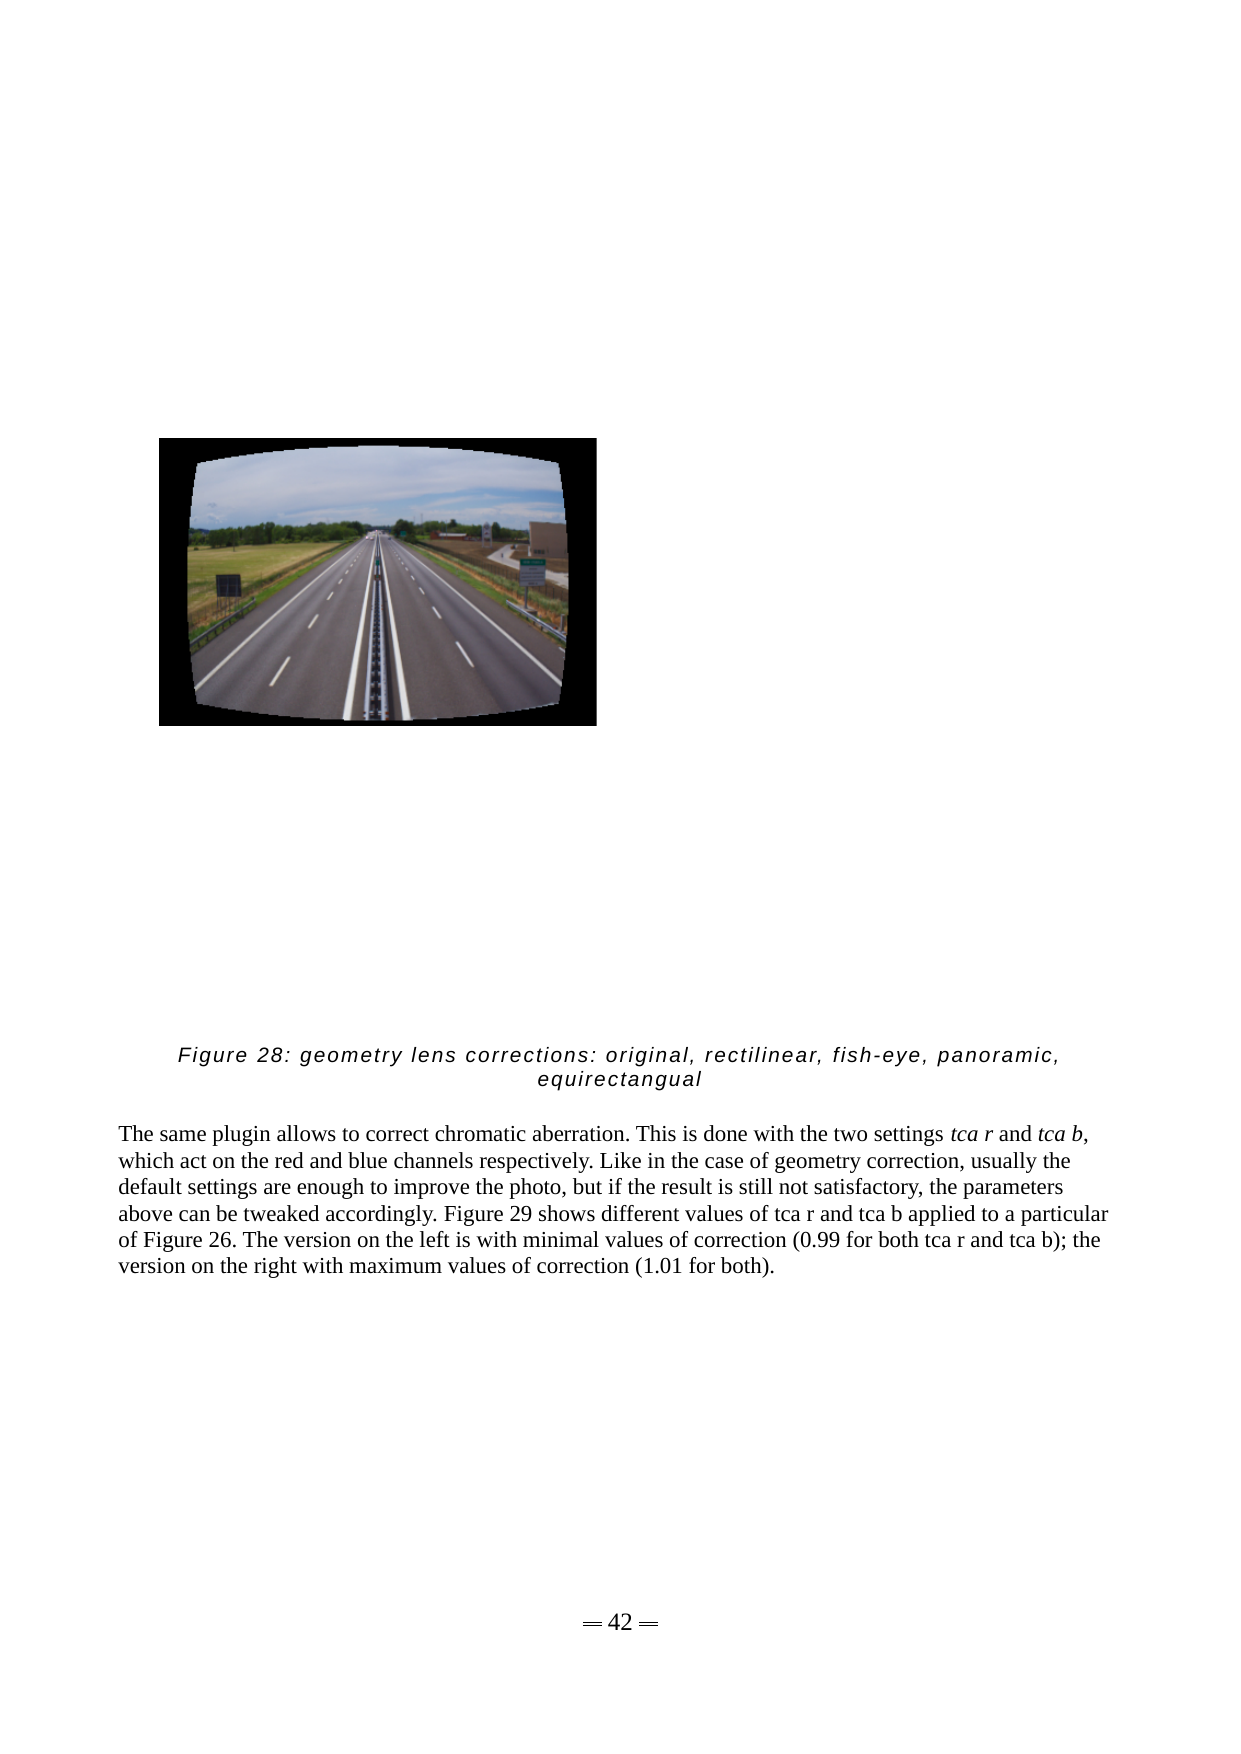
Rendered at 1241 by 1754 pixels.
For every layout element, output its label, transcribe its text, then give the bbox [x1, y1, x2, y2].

text Figure 28: geometry lens corrections: original, rectilinear, fish-eye, panoramic, equirectangual [135, 131, 1105, 1091]
picture [159, 438, 597, 726]
text The same plugin allows to correct chromatic aberration. This is done with the two settings tca r and tca b, which act on the red and blue channels respectively. Like in the case of geometry correction, usually the default settings are enough to improve the photo, but if the result is still not satisfactory, the parameters above can be tweaked accordingly. Figure 29 shows different values of tca r and tca b applied to a particular of Figure 26. The version on the left is with minimal values of correction (0.99 for both tca r and tca b); the version on the right with maximum values of correction (1.01 for both). [118, 118, 1122, 1279]
